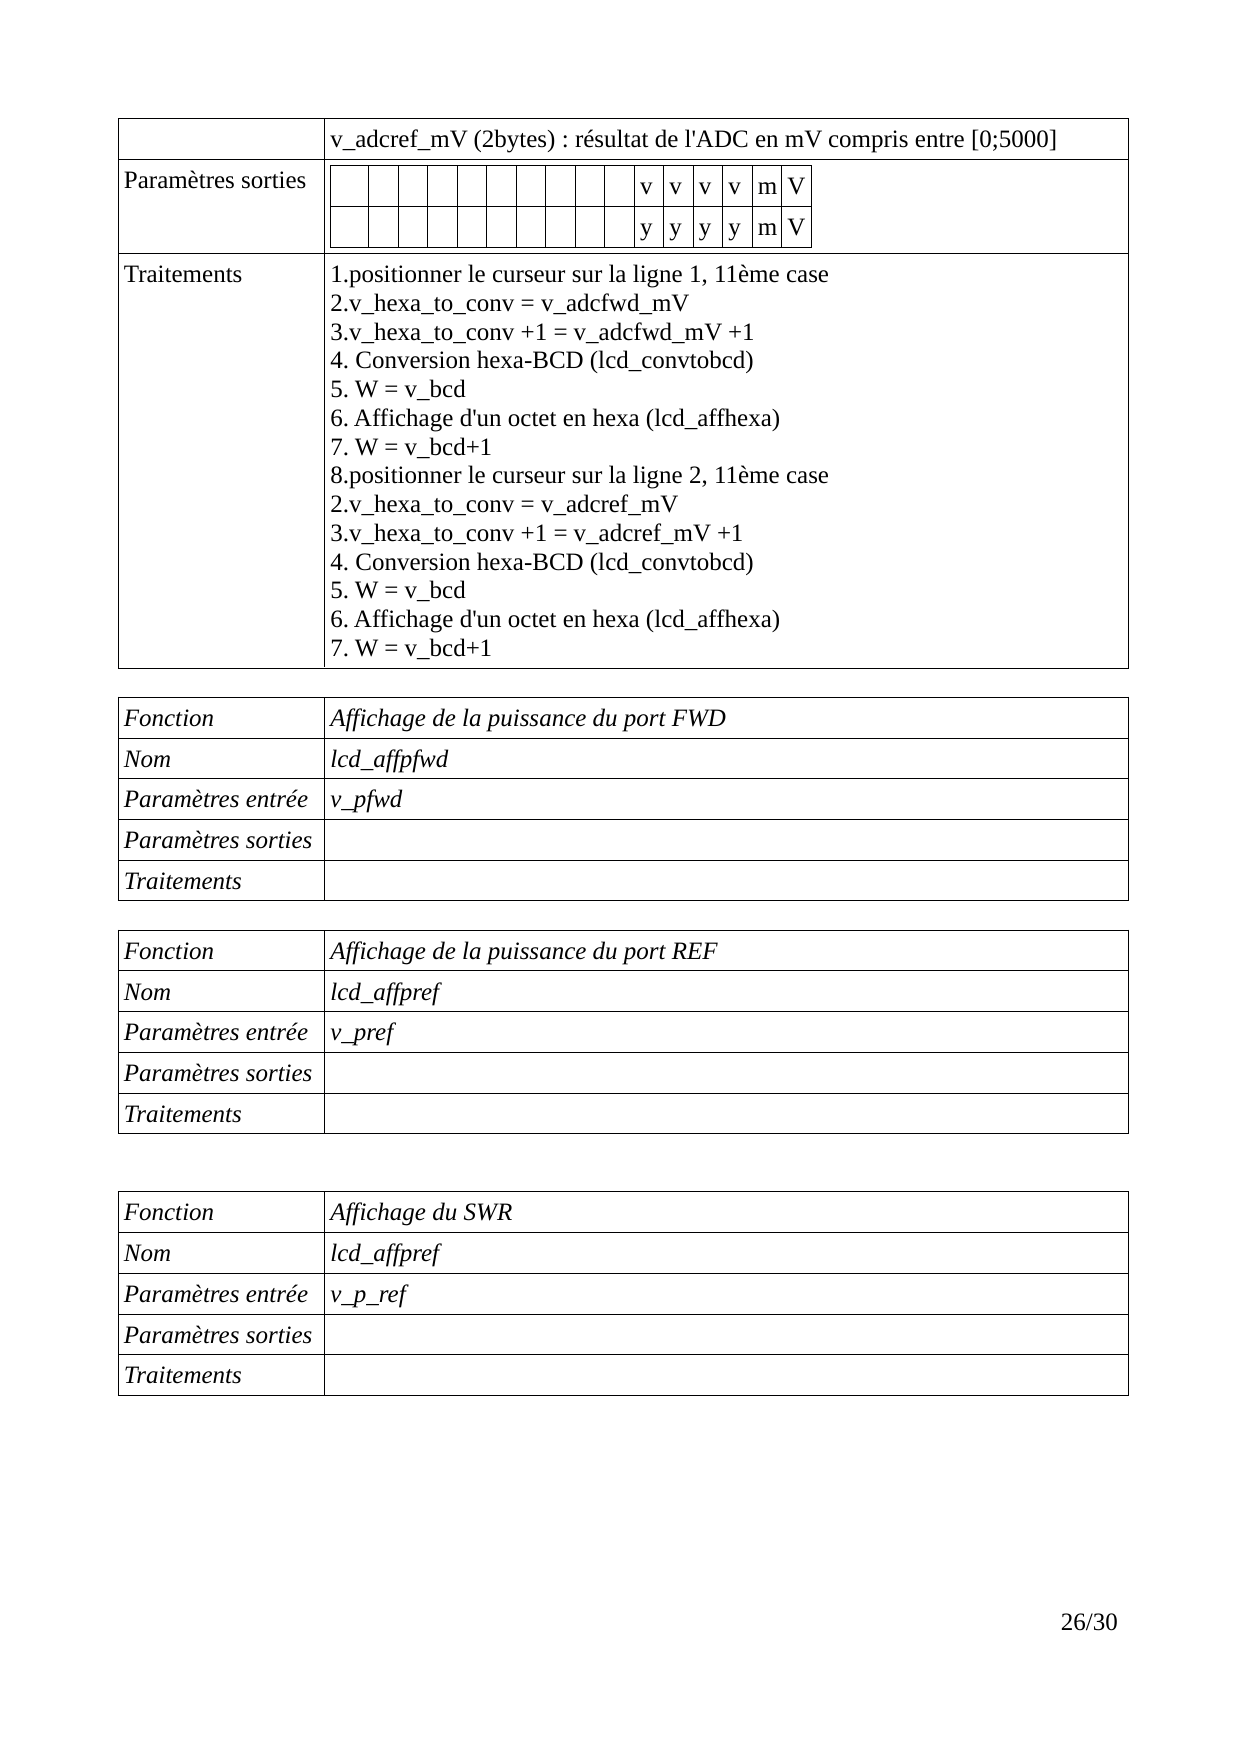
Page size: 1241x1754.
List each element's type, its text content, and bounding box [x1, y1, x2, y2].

table_cell [325, 820, 1128, 859]
table_cell Paramètres sorties [119, 1315, 324, 1354]
table_header v [723, 166, 752, 206]
table_cell [546, 207, 575, 247]
table_header [369, 166, 398, 206]
table_header v [664, 166, 693, 206]
table_cell [325, 160, 1128, 253]
table_header Fonction [119, 698, 324, 737]
table_header [331, 166, 368, 206]
table_cell Traitements [119, 1355, 324, 1395]
table_cell y [723, 207, 752, 247]
table_cell lcd_affpfwd [325, 739, 1128, 778]
table_cell [325, 861, 1128, 900]
table_cell m [753, 207, 781, 247]
table_cell V [782, 207, 811, 247]
table_cell Paramètres entrée [119, 1274, 324, 1313]
table_cell Paramètres entrée [119, 1012, 324, 1052]
table_header V [782, 166, 811, 206]
table_header Affichage du SWR [325, 1192, 1128, 1232]
table_header Fonction [119, 931, 324, 970]
table_header Fonction [119, 1192, 324, 1232]
table_cell Traitements [119, 861, 324, 900]
table_cell lcd_affpref [325, 1233, 1128, 1273]
table_header [605, 166, 634, 206]
table_cell y [664, 207, 693, 247]
table_cell v_pfwd [325, 779, 1128, 819]
table_header v [694, 166, 722, 206]
table_cell [399, 207, 427, 247]
table_cell Nom [119, 1233, 324, 1273]
table_cell [458, 207, 486, 247]
table_cell Paramètres sorties [119, 160, 324, 253]
table_cell [576, 207, 604, 247]
table_cell Nom [119, 739, 324, 778]
table_header [487, 166, 516, 206]
table_cell Nom [119, 971, 324, 1011]
table_cell [325, 1053, 1128, 1092]
table_cell v_pref [325, 1012, 1128, 1052]
table_header [517, 166, 545, 206]
table_cell y [694, 207, 722, 247]
table_cell y [635, 207, 663, 247]
table_cell [605, 207, 634, 247]
table_cell Traitements [119, 1094, 324, 1133]
table_header Affichage de la puissance du port FWD [325, 698, 1128, 737]
table_cell [325, 1355, 1128, 1395]
table_cell Paramètres entrée [119, 779, 324, 819]
table_cell 1.positionner le curseur sur la ligne 1, 11ème case 2.v_hexa_to_conv = v_adcfwd_mV 3.v_hexa_to_conv +1 = v_adcfwd_mV +1 4. Conversion hexa-BCD (lcd_convtobcd) 5. W = v_bcd 6. Affichage d'un octet en hexa (lcd_affhexa) 7. W = v_bcd+1 8.positionner le curseur sur la ligne 2, 11ème case 2.v_hexa_to_conv = v_adcref_mV 3.v_hexa_to_conv +1 = v_adcref_mV +1 4. Conversion hexa-BCD (lcd_convtobcd) 5. W = v_bcd 6. Affichage d'un octet en hexa (lcd_affhexa) 7. W = v_bcd+1 [325, 254, 1128, 667]
table_cell [325, 1315, 1128, 1354]
table_cell v_p_ref [325, 1274, 1128, 1313]
table_cell [325, 1094, 1128, 1133]
table_cell [487, 207, 516, 247]
table_header [428, 166, 457, 206]
table_header Affichage de la puissance du port REF [325, 931, 1128, 970]
table_cell [119, 119, 324, 159]
table_header m [753, 166, 781, 206]
table_cell [428, 207, 457, 247]
table_cell Paramètres sorties [119, 1053, 324, 1092]
table_cell lcd_affpref [325, 971, 1128, 1011]
table_cell [517, 207, 545, 247]
table_header [399, 166, 427, 206]
table_cell Paramètres sorties [119, 820, 324, 859]
table_header [458, 166, 486, 206]
table_cell v_adcref_mV (2bytes) : résultat de l'ADC en mV compris entre [0;5000] [325, 119, 1128, 159]
table_cell [369, 207, 398, 247]
table_header [546, 166, 575, 206]
table_header v [635, 166, 663, 206]
table_header [576, 166, 604, 206]
table_cell [331, 207, 368, 247]
table_cell Traitements [119, 254, 324, 667]
